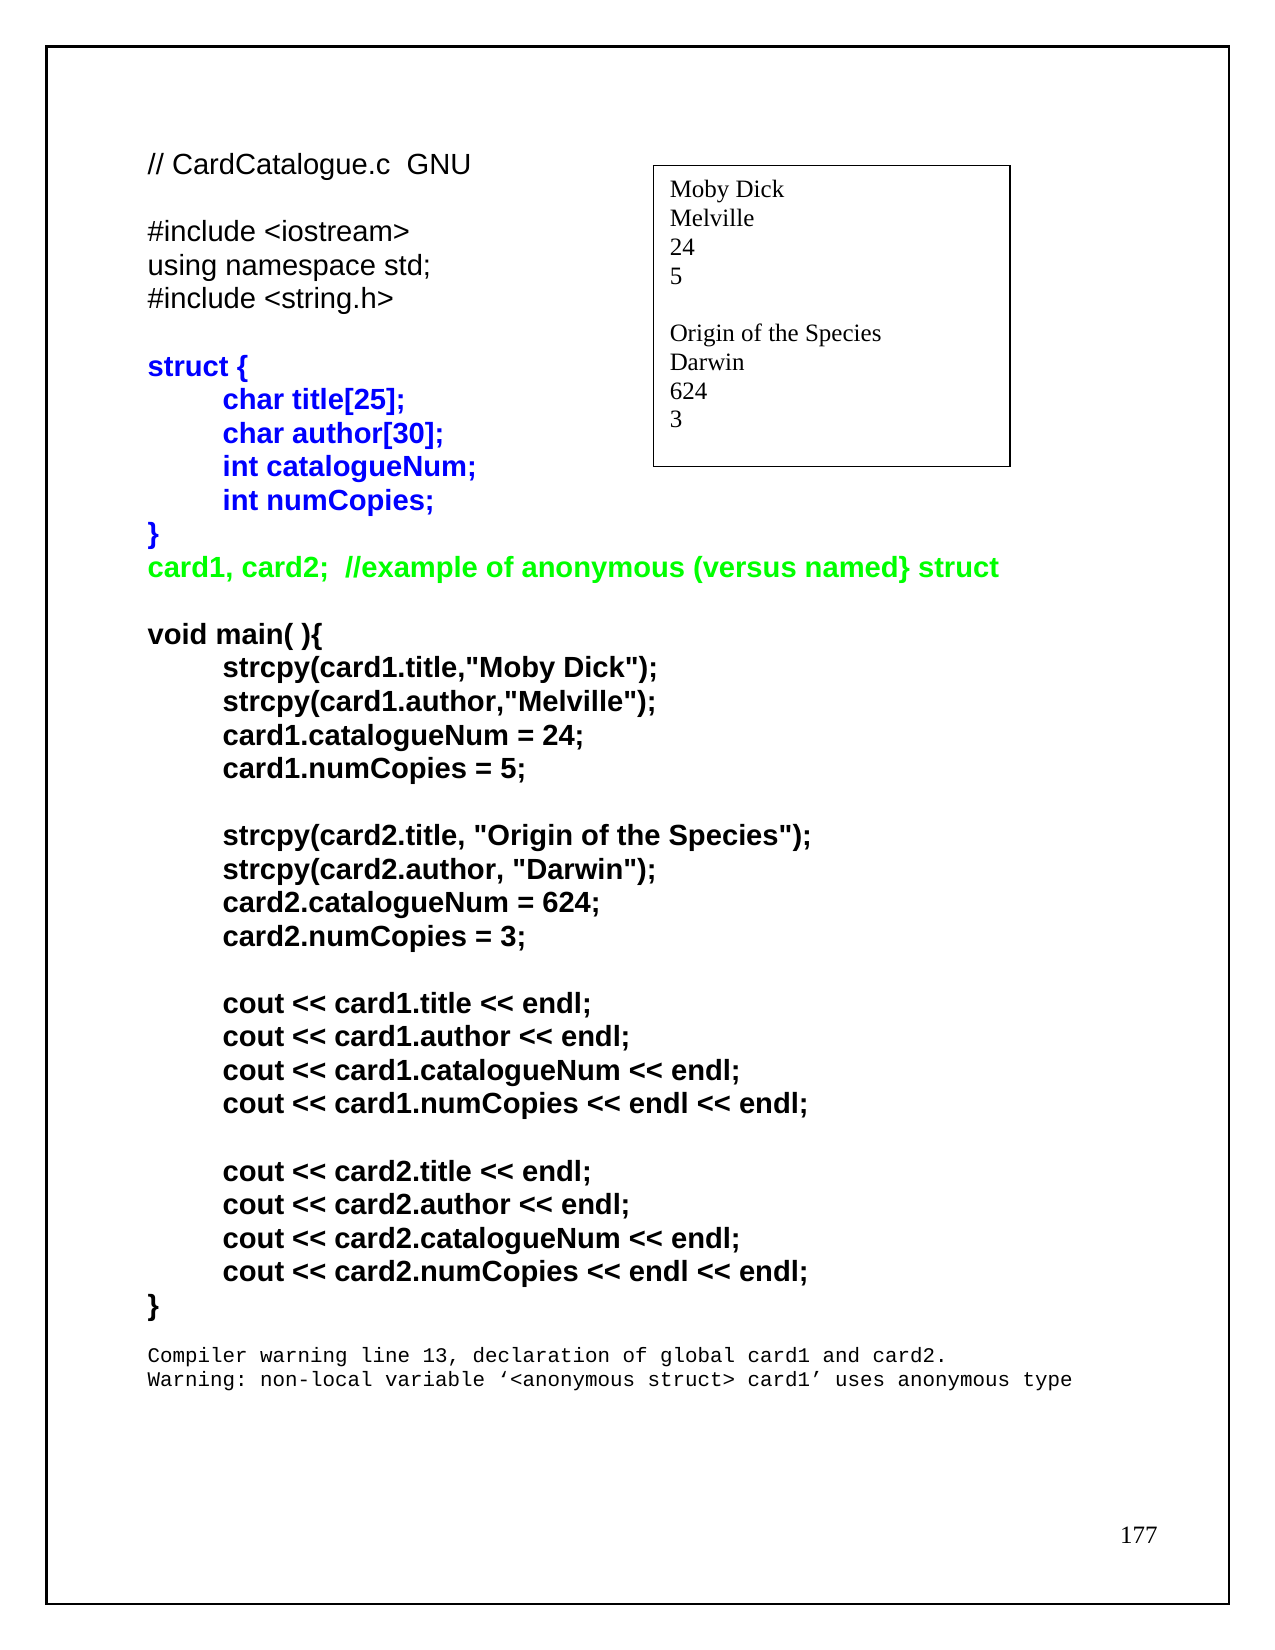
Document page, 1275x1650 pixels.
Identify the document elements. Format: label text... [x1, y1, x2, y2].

text card2.catalogueNum = 624; [147, 885, 1158, 919]
text cout << card2.author << endl; [147, 1187, 1158, 1221]
text void main( ){ [147, 617, 1158, 651]
text cout << card2.catalogueNum << endl; [147, 1221, 1158, 1254]
text cout << card1.catalogueNum << endl; [147, 1053, 1158, 1087]
text char author[30]; [147, 416, 653, 449]
text Melville [669, 203, 994, 232]
text [1011, 416, 1158, 449]
text char title[25]; [147, 382, 653, 416]
text [1011, 382, 1158, 416]
text int catalogueNum; [147, 449, 1158, 483]
text card1, card2; //example of anonymous (versus named} struct [147, 550, 1158, 583]
text strcpy(card1.author,"Melville"); [147, 684, 1158, 718]
text cout << card2.numCopies << endl << endl; [147, 1254, 1158, 1288]
text #include <iostream> [147, 214, 653, 248]
text Darwin [669, 347, 994, 376]
text struct { [147, 349, 653, 382]
text cout << card1.author << endl; [147, 1019, 1158, 1053]
text strcpy(card1.title,"Moby Dick"); [147, 651, 1158, 684]
text Moby Dick [669, 174, 994, 203]
text cout << card2.title << endl; [147, 1154, 1158, 1187]
text card2.numCopies = 3; [147, 919, 1158, 952]
text // CardCatalogue.c GNU [147, 147, 1158, 181]
text 5 [669, 261, 994, 289]
text Compiler warning line 13, declaration of global card1 and card2. [147, 1345, 1158, 1369]
text 24 [669, 232, 994, 261]
text Origin of the Species [669, 318, 994, 347]
text [1011, 214, 1158, 248]
text strcpy(card2.author, "Darwin"); [147, 852, 1158, 885]
text int numCopies; [147, 483, 1158, 516]
text } [147, 516, 1158, 550]
text [1011, 248, 1158, 282]
text 3 [669, 404, 994, 433]
text strcpy(card2.title, "Origin of the Species"); [147, 818, 1158, 852]
text using namespace std; [147, 248, 653, 282]
text cout << card1.numCopies << endl << endl; [147, 1087, 1158, 1120]
text [1011, 349, 1158, 382]
text 624 [669, 376, 994, 404]
text [1011, 282, 1158, 315]
text card1.numCopies = 5; [147, 751, 1158, 785]
text Warning: non-local variable ‘<anonymous struct> card1’ uses anonymous type [147, 1369, 1158, 1392]
text cout << card1.title << endl; [147, 986, 1158, 1019]
text card1.catalogueNum = 24; [147, 718, 1158, 751]
text } [147, 1288, 1158, 1321]
text #include <string.h> [147, 282, 653, 315]
